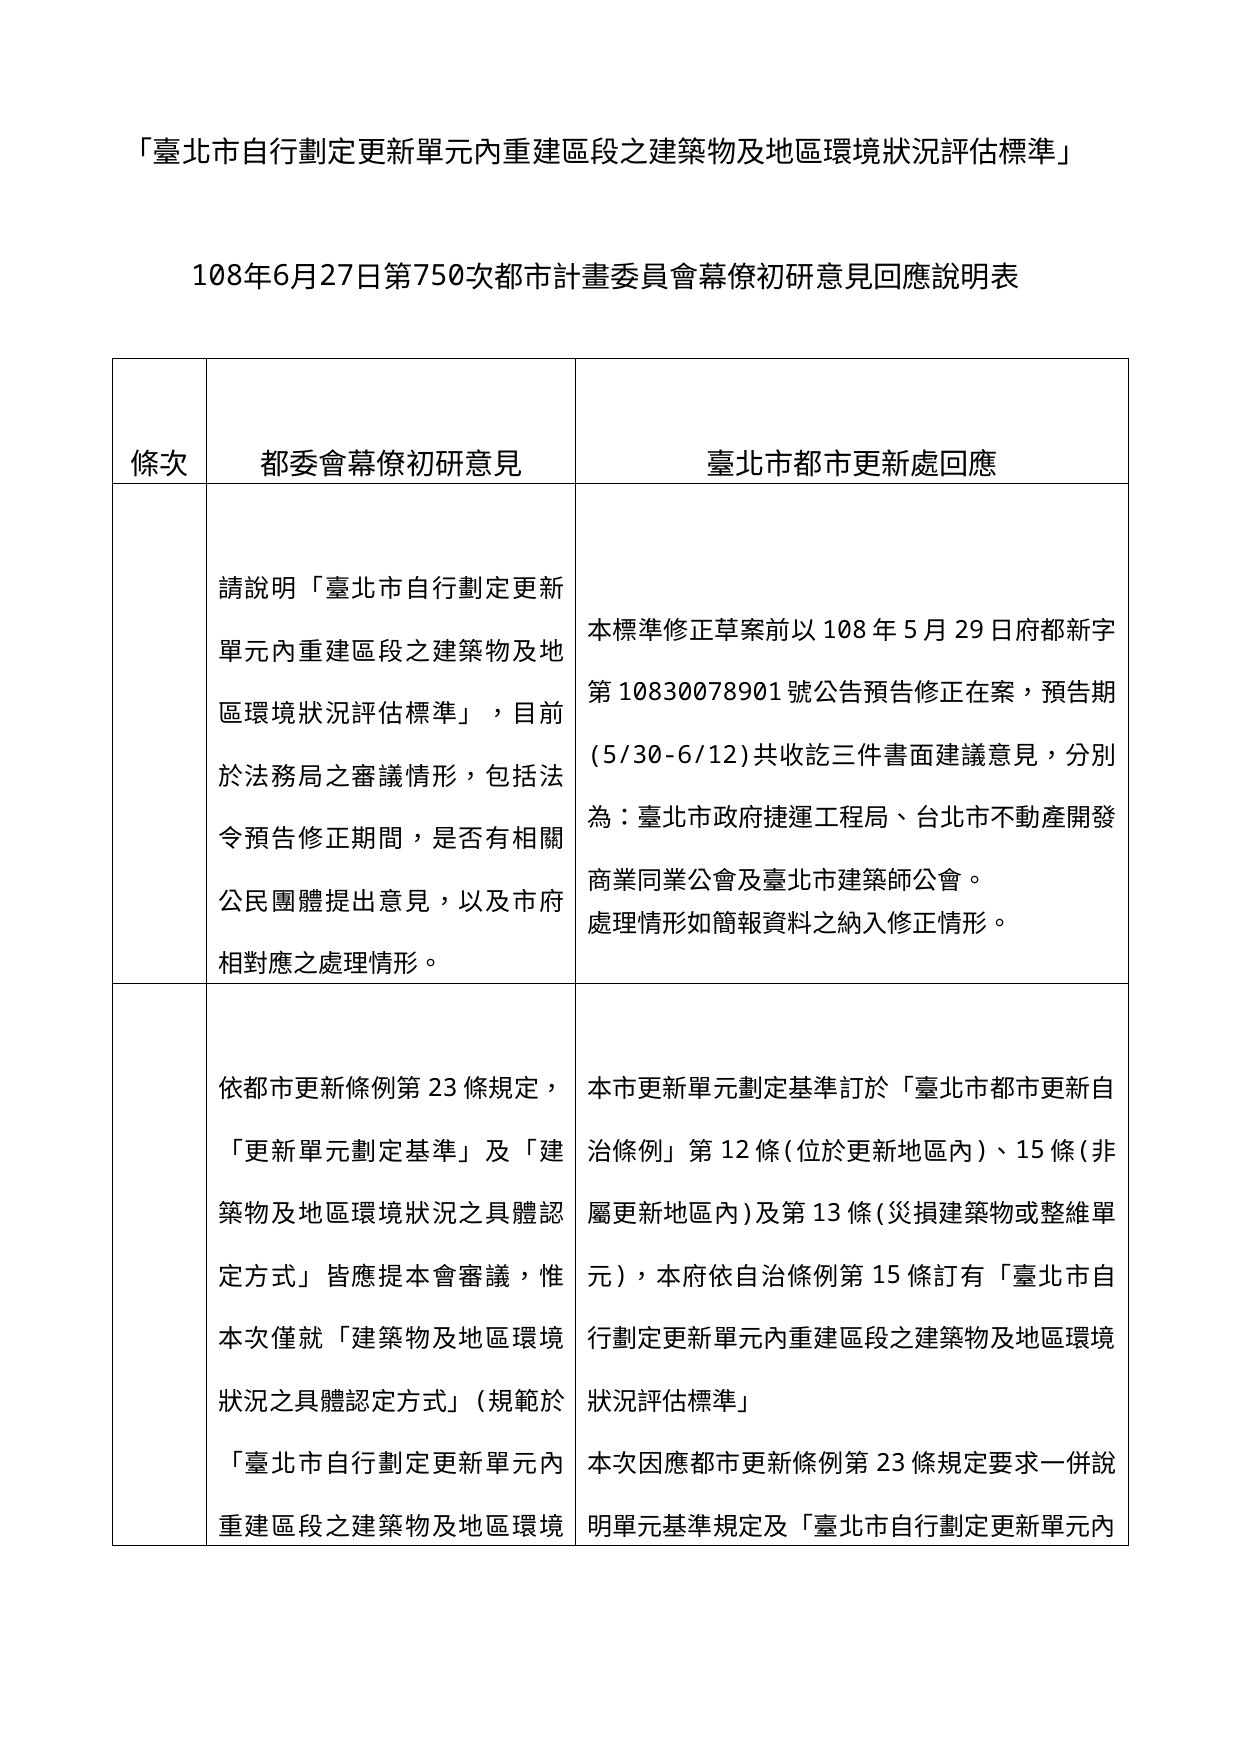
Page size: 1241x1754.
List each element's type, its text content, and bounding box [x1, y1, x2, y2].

table_cell 請說明「臺北市自行劃定更新單元內重建區段之建築物及地區環境狀況評估標準」，目前於法務局之審議情形，包括法令預告修正期間，是否有相關公民團體提出意見，以及市府相對應之處理情形。 [207, 484, 575, 983]
table_cell [113, 484, 206, 983]
text 「臺北市自行劃定更新單元內重建區段之建築物及地區環境狀況評估標準」 [46, 108, 1163, 170]
table_header 都委會幕僚初研意見 [207, 359, 575, 483]
table_header 條次 [113, 359, 206, 483]
text 108年6月27日第750次都市計畫委員會幕僚初研意見回應說明表 [46, 233, 1163, 295]
table_cell 本標準修正草案前以108年5月29日府都新字第10830078901號公告預告修正在案，預告期(5/30-6/12)共收訖三件書面建議意見，分別為：臺北市政府捷運工程局、台北市不動產開發商業同業公會及臺北市建築師公會。 處理情形如簡報資料之納入修正情形。 [576, 484, 1128, 983]
table_cell [113, 984, 206, 1545]
table_cell 本市更新單元劃定基準訂於「臺北市都市更新自治條例」第12條(位於更新地區內)、15條(非屬更新地區內)及第13條(災損建築物或整維單元)，本府依自治條例第15條訂有「臺北市自行劃定更新單元內重建區段之建築物及地區環境狀況評估標準」 本次因應都市更新條例第23條規定要求一併說明單元基準規定及「臺北市自行劃定更新單元內 [576, 984, 1128, 1545]
table_header 臺北市都市更新處回應 [576, 359, 1128, 483]
table_cell 依都市更新條例第23條規定，「更新單元劃定基準」及「建築物及地區環境狀況之具體認定方式」皆應提本會審議，惟本次僅就「建築物及地區環境狀況之具體認定方式」(規範於「臺北市自行劃定更新單元內重建區段之建築物及地區環境 [207, 984, 575, 1545]
